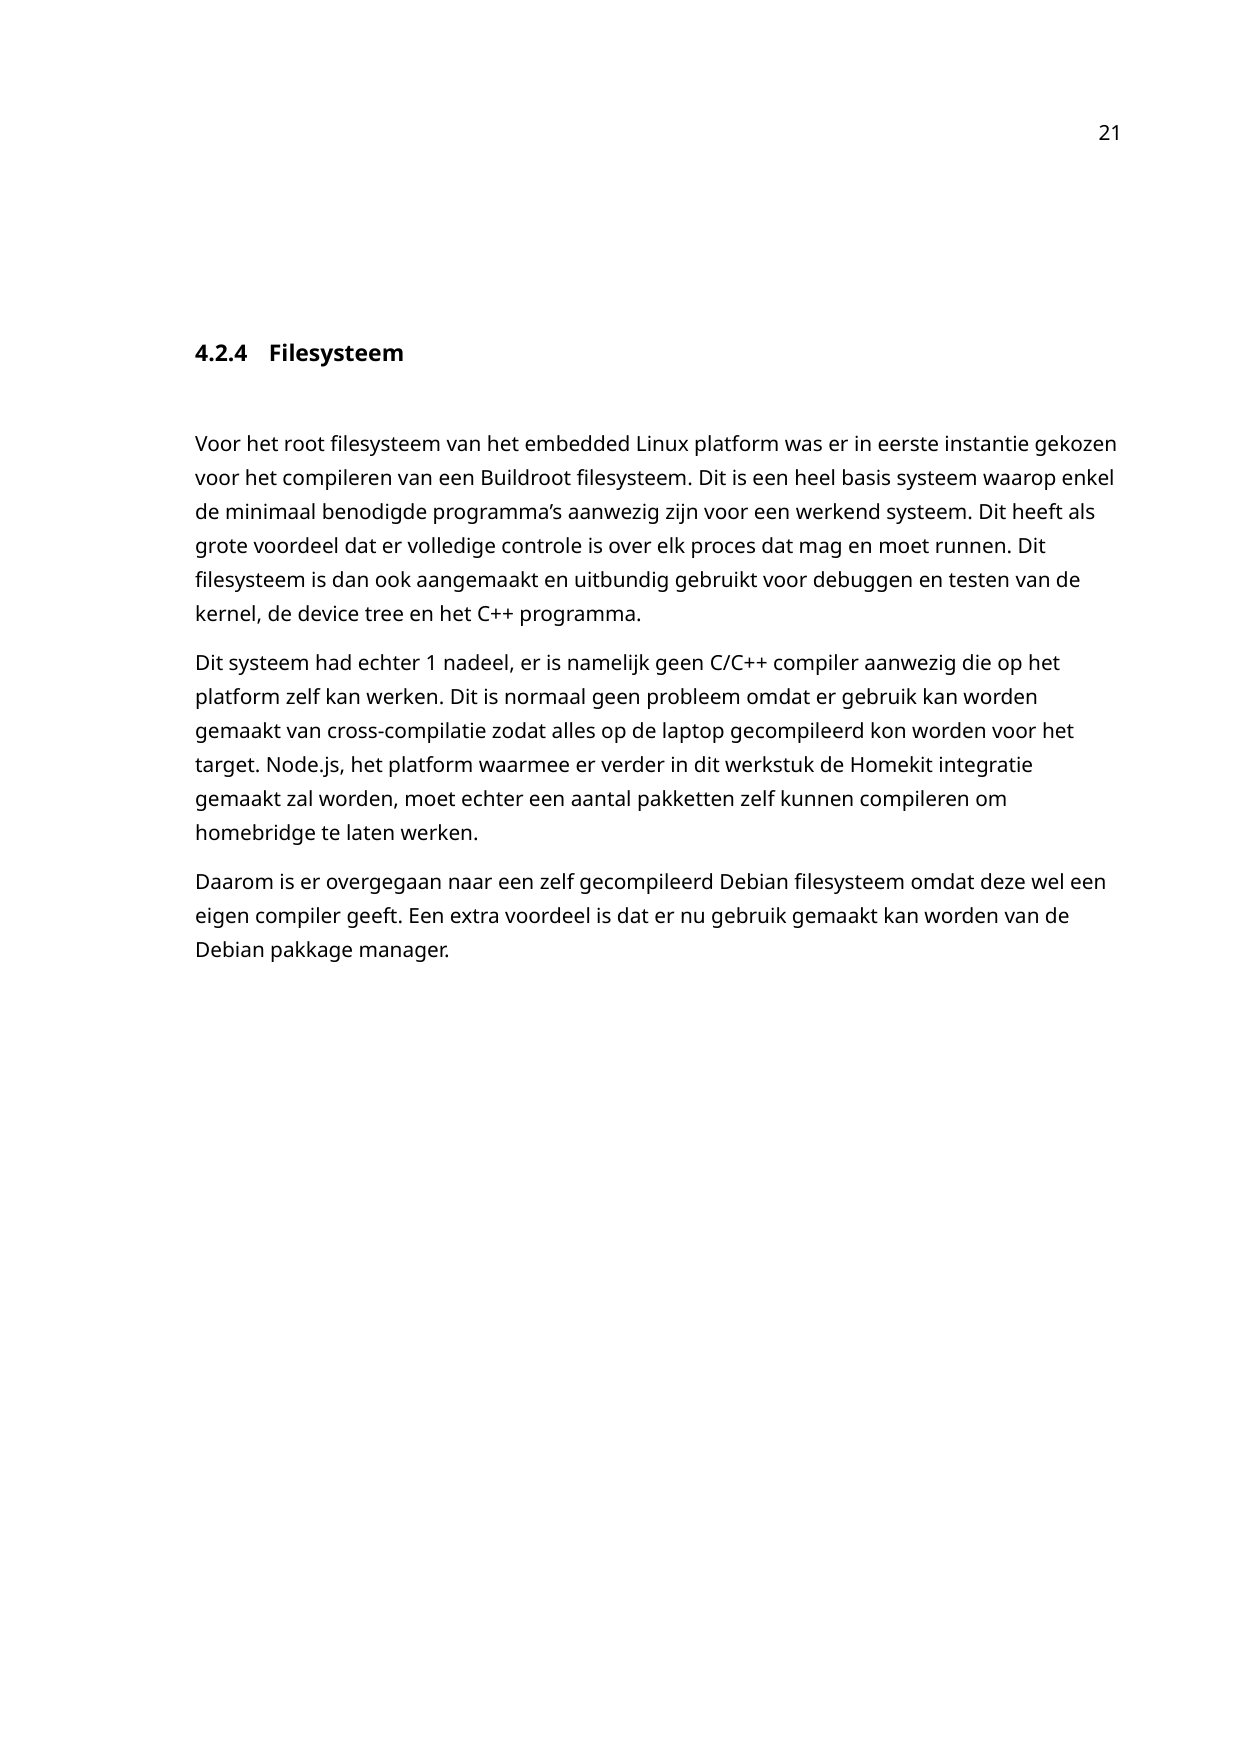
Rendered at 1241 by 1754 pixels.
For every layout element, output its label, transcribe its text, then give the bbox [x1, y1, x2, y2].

text Voor het root filesysteem van het embedded Linux platform was er in eerste instantie gekozen voor het compileren van een Buildroot filesysteem. Dit is een heel basis systeem waarop enkel de minimaal benodigde programma’s aanwezig zijn voor een werkend systeem. Dit heeft als grote voordeel dat er volledige controle is over elk proces dat mag en moet runnen. Dit filesysteem is dan ook aangemaakt en uitbundig gebruikt voor debuggen en testen van de kernel, de device tree en het C++ programma. [195, 429, 1122, 628]
text Daarom is er overgegaan naar een zelf gecompileerd Debian filesysteem omdat deze wel een eigen compiler geeft. Een extra voordeel is dat er nu gebruik gemaakt kan worden van de Debian pakkage manager. [195, 867, 1122, 963]
text Dit systeem had echter 1 nadeel, er is namelijk geen C/C++ compiler aanwezig die op het platform zelf kan werken. Dit is normaal geen probleem omdat er gebruik kan worden gemaakt van cross-compilatie zodat alles op de laptop gecompileerd kon worden voor het target. Node.js, het platform waarmee er verder in dit werkstuk de Homekit integratie gemaakt zal worden, moet echter een aantal pakketten zelf kunnen compileren om homebridge te laten werken. [195, 648, 1122, 847]
subtitle 4.2.4 Filesysteem [195, 337, 1122, 368]
